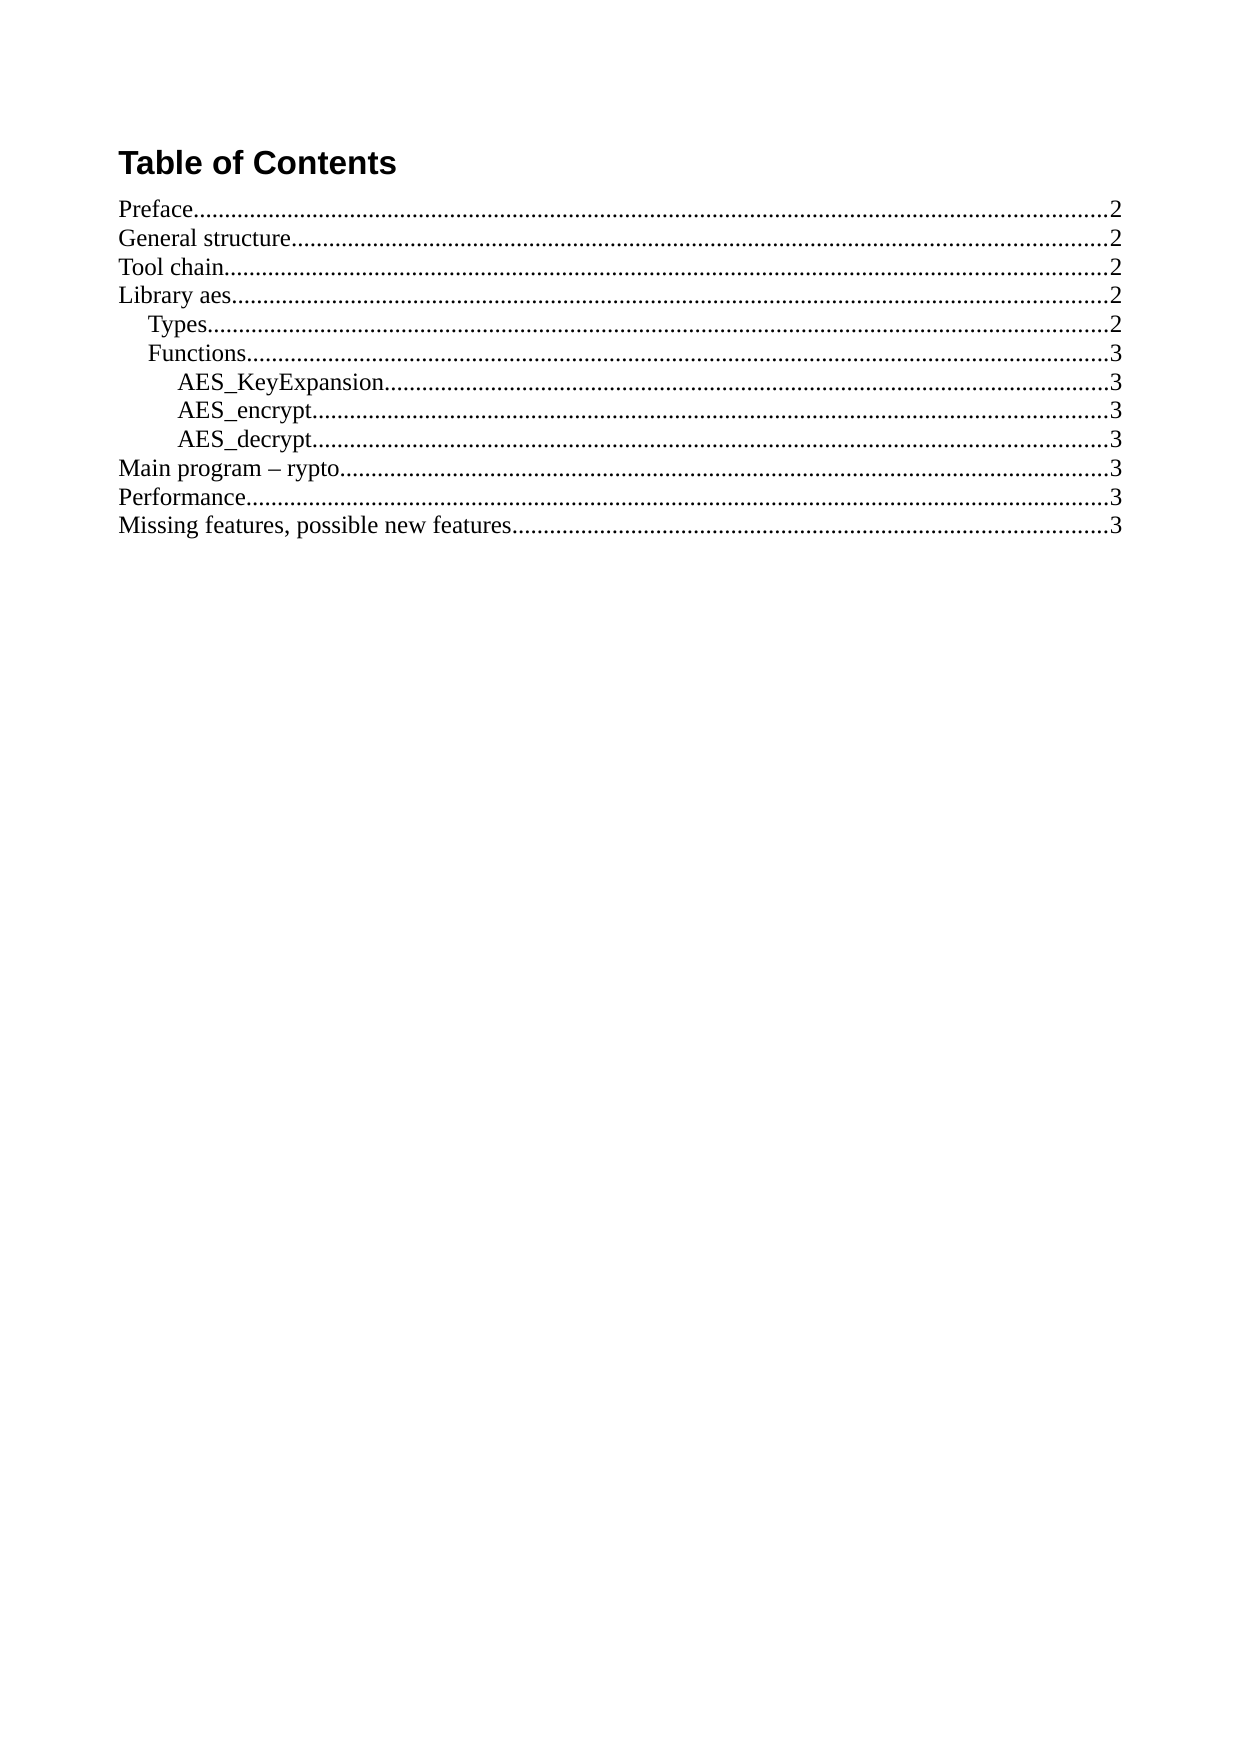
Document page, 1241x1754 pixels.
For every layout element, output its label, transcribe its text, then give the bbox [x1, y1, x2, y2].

text Main program – rypto 3 [118, 453, 1122, 482]
text Performance 3 [118, 482, 1122, 510]
text Preface 2 [118, 194, 1122, 223]
text General structure 2 [118, 223, 1122, 252]
text AES_KeyExpansion 3 [177, 367, 1122, 395]
text Types 2 [148, 309, 1122, 338]
text Missing features, possible new features 3 [118, 510, 1122, 539]
subtitle Table of Contents [118, 143, 1122, 182]
text AES_encrypt 3 [177, 395, 1122, 424]
text Library aes 2 [118, 280, 1122, 309]
text AES_decrypt 3 [177, 424, 1122, 453]
text Functions 3 [148, 338, 1122, 367]
text Tool chain 2 [118, 252, 1122, 280]
